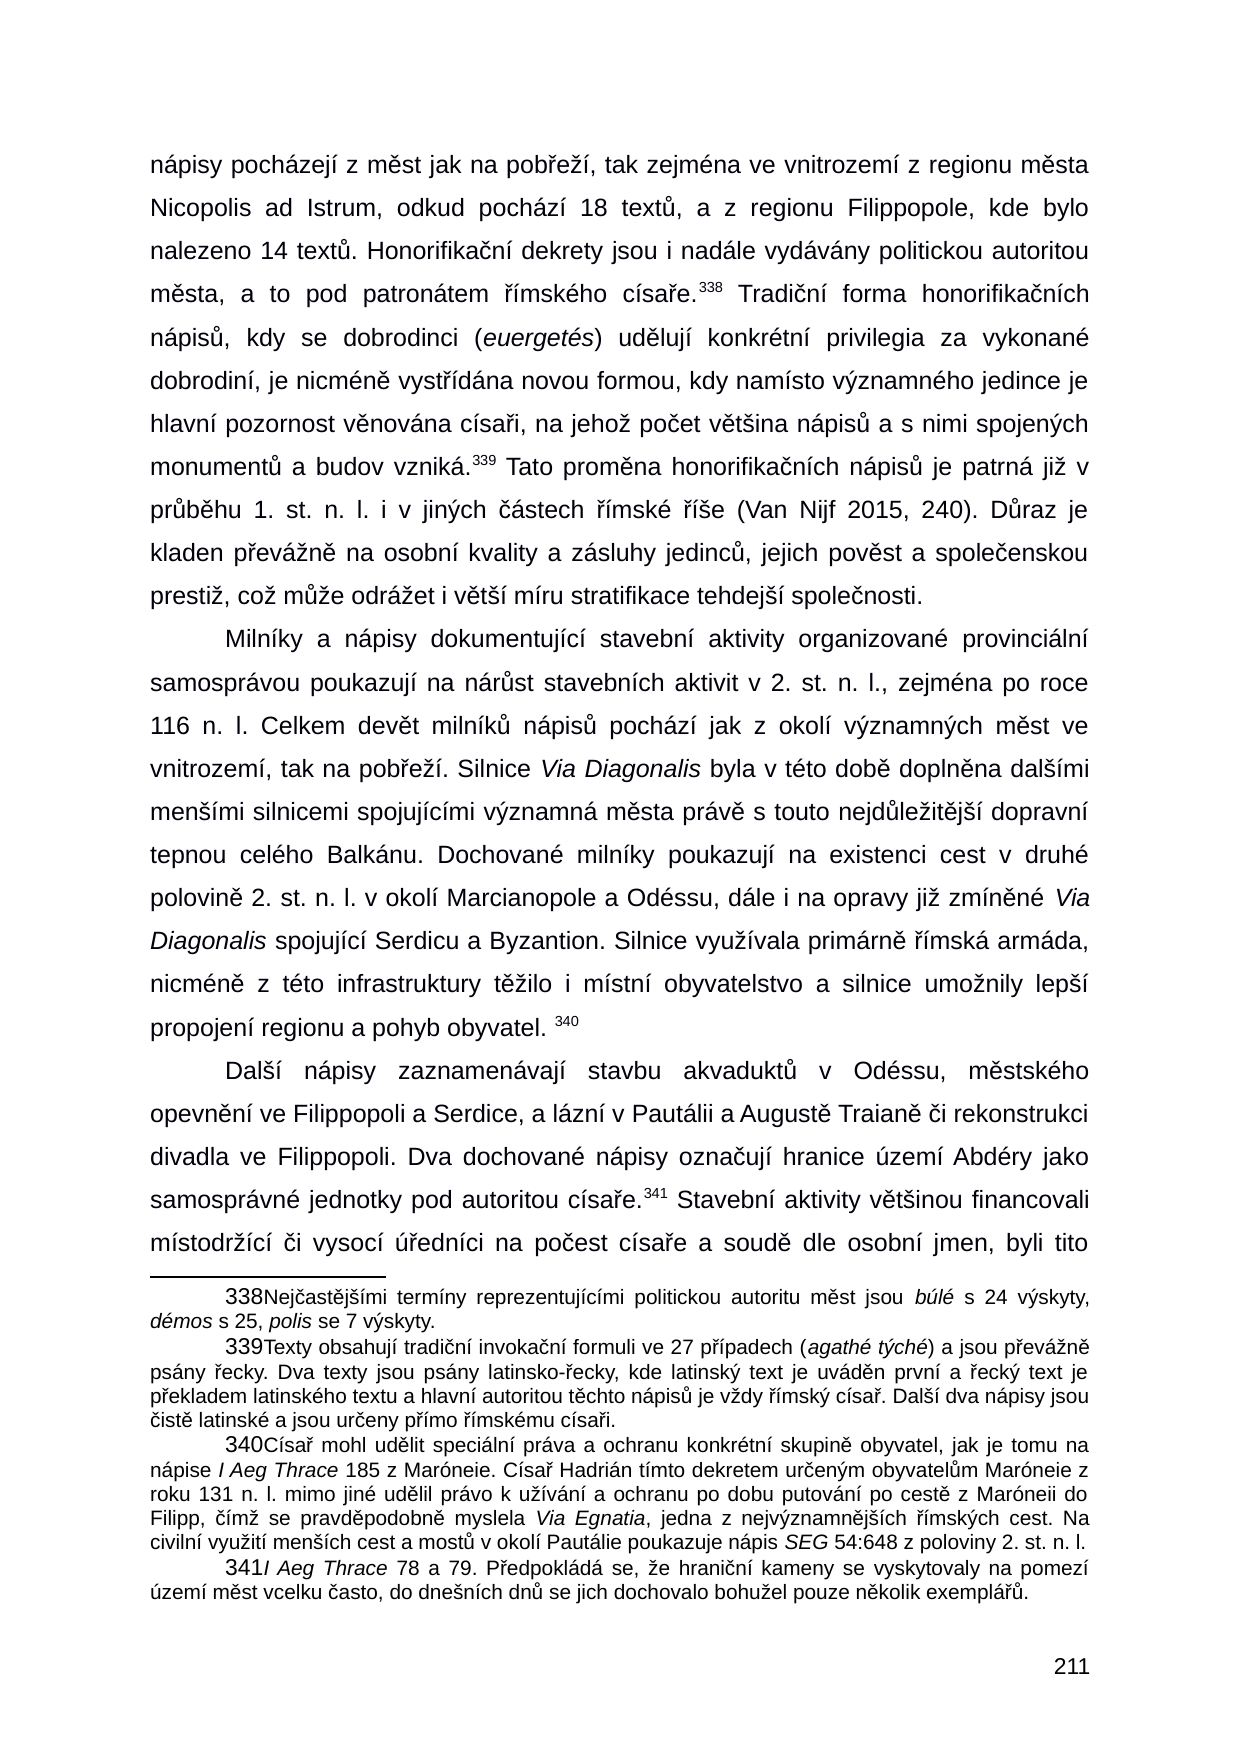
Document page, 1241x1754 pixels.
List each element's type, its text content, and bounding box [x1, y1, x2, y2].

text nápisy pocházejí z měst jak na pobřeží, tak zejména ve vnitrozemí z regionu města Nicopolis ad Istrum, odkud pochází 18 textů, a z regionu Filippopole, kde bylo nalezeno 14 textů. Honorifikační dekrety jsou i nadále vydávány politickou autoritou města, a to pod patronátem římského císaře. Tradiční forma honorifikačních nápisů, kdy se dobrodinci (euergetés) udělují konkrétní privilegia za vykonané dobrodiní, je nicméně vystřídána novou formou, kdy namísto významného jedince je hlavní pozornost věnována císaři, na jehož počet většina nápisů a s nimi spojených monumentů a budov vzniká. Tato proměna honorifikačních nápisů je patrná již v průběhu 1. st. n. l. i v jiných částech římské říše (Van Nijf 2015, 240). Důraz je kladen převážně na osobní kvality a zásluhy jedinců, jejich pověst a společenskou prestiž, což může odrážet i větší míru stratifikace tehdejší společnosti. [150, 150, 1090, 610]
text Milníky a nápisy dokumentující stavební aktivity organizované provinciální samosprávou poukazují na nárůst stavebních aktivit v 2. st. n. l., zejména po roce 116 n. l. Celkem devět milníků nápisů pochází jak z okolí významných měst ve vnitrozemí, tak na pobřeží. Silnice Via Diagonalis byla v této době doplněna dalšími menšími silnicemi spojujícími významná města právě s touto nejdůležitější dopravní tepnou celého Balkánu. Dochované milníky poukazují na existenci cest v druhé polovině 2. st. n. l. v okolí Marcianopole a Odéssu, dále i na opravy již zmíněné Via Diagonalis spojující Serdicu a Byzantion. Silnice využívala primárně římská armáda, nicméně z této infrastruktury těžilo i místní obyvatelstvo a silnice umožnily lepší propojení regionu a pohyb obyvatel. [150, 624, 1090, 1041]
text Texty obsahují tradiční invokační formuli ve 27 případech (agathé týché) a jsou převážně psány řecky. Dva texty jsou psány latinsko-řecky, kde latinský text je uváděn první a řecký text je překladem latinského textu a hlavní autoritou těchto nápisů je vždy římský císař. Další dva nápisy jsou čistě latinské a jsou určeny přímo římskému císaři. [150, 1333, 1090, 1431]
text Nejčastějšími termíny reprezentujícími politickou autoritu měst jsou búlé s 24 výskyty, démos s 25, polis se 7 výskyty. [150, 1283, 1090, 1333]
text I Aeg Thrace 78 a 79. Předpokládá se, že hraniční kameny se vyskytovaly na pomezí území měst vcelku často, do dnešních dnů se jich dochovalo bohužel pouze několik exemplářů. [150, 1554, 1090, 1604]
text Císař mohl udělit speciální práva a ochranu konkrétní skupině obyvatel, jak je tomu na nápise I Aeg Thrace 185 z Maróneie. Císař Hadrián tímto dekretem určeným obyvatelům Maróneie z roku 131 n. l. mimo jiné udělil právo k užívání a ochranu po dobu putování po cestě z Maróneii do Filipp, čímž se pravděpodobně myslela Via Egnatia, jedna z nejvýznamnějších římských cest. Na civilní využití menších cest a mostů v okolí Pautálie poukazuje nápis SEG 54:648 z poloviny 2. st. n. l. [150, 1431, 1090, 1554]
text Další nápisy zaznamenávají stavbu akvaduktů v Odéssu, městského opevnění ve Filippopoli a Serdice, a lázní v Pautálii a Augustě Traianě či rekonstrukci divadla ve Filippopoli. Dva dochované nápisy označují hranice území Abdéry jako samosprávné jednotky pod autoritou císaře. Stavební aktivity většinou financovali místodržící či vysocí úředníci na počest císaře a soudě dle osobní jmen, byli tito [150, 1056, 1090, 1257]
